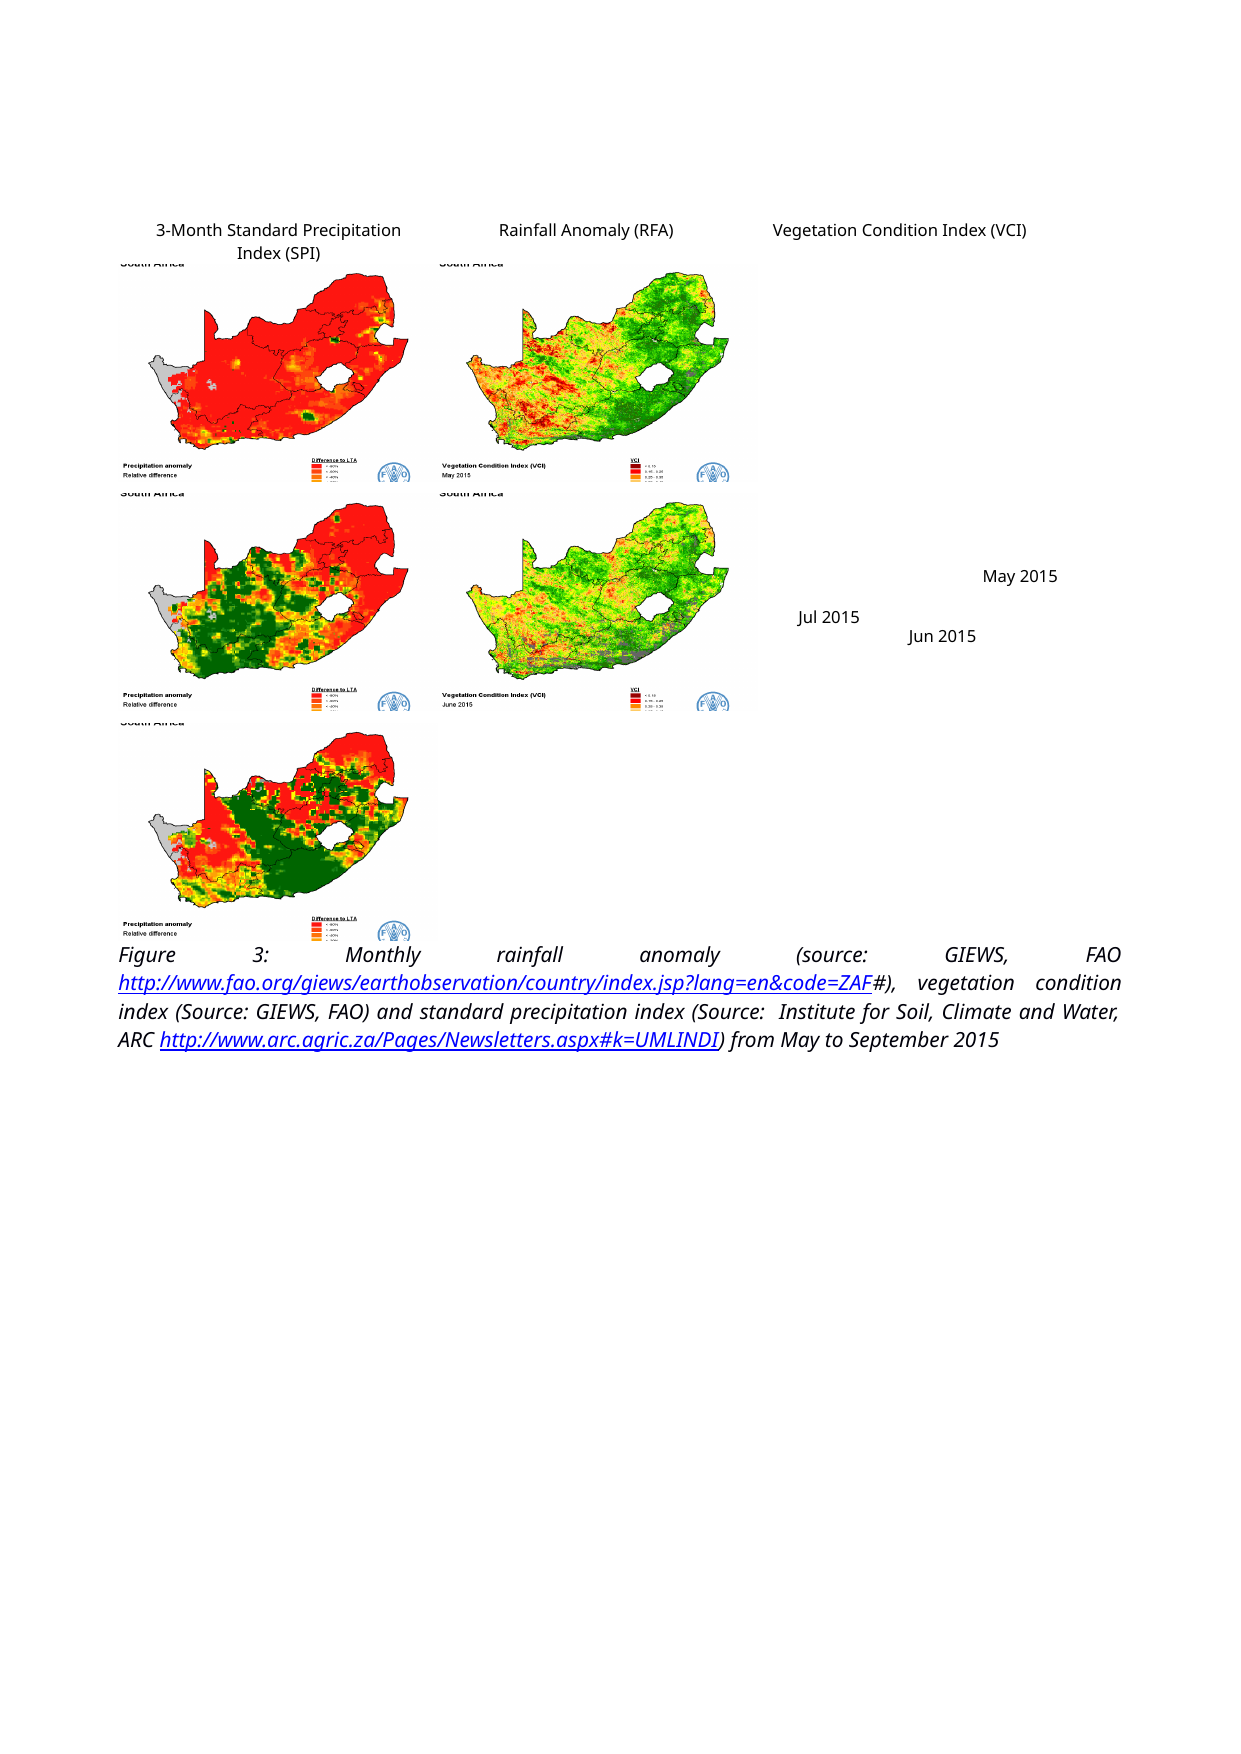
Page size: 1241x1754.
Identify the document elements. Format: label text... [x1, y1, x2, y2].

text Figure 3: Monthly rainfall anomaly (source: GIEWS, FAO http://www.fao.org/giews/earthobservation/country/index.jsp?lang=en&code=ZAF#), vegetation condition index (Source: GIEWS, FAO) and standard precipitation index (Source: Institute for Soil, Climate and Water, ARC http://www.arc.agric.za/Pages/Newsletters.aspx#k=UMLINDI) from May to September 2015 [118, 941, 1122, 1054]
picture [118, 264, 758, 482]
picture [118, 493, 758, 711]
picture [118, 723, 438, 941]
